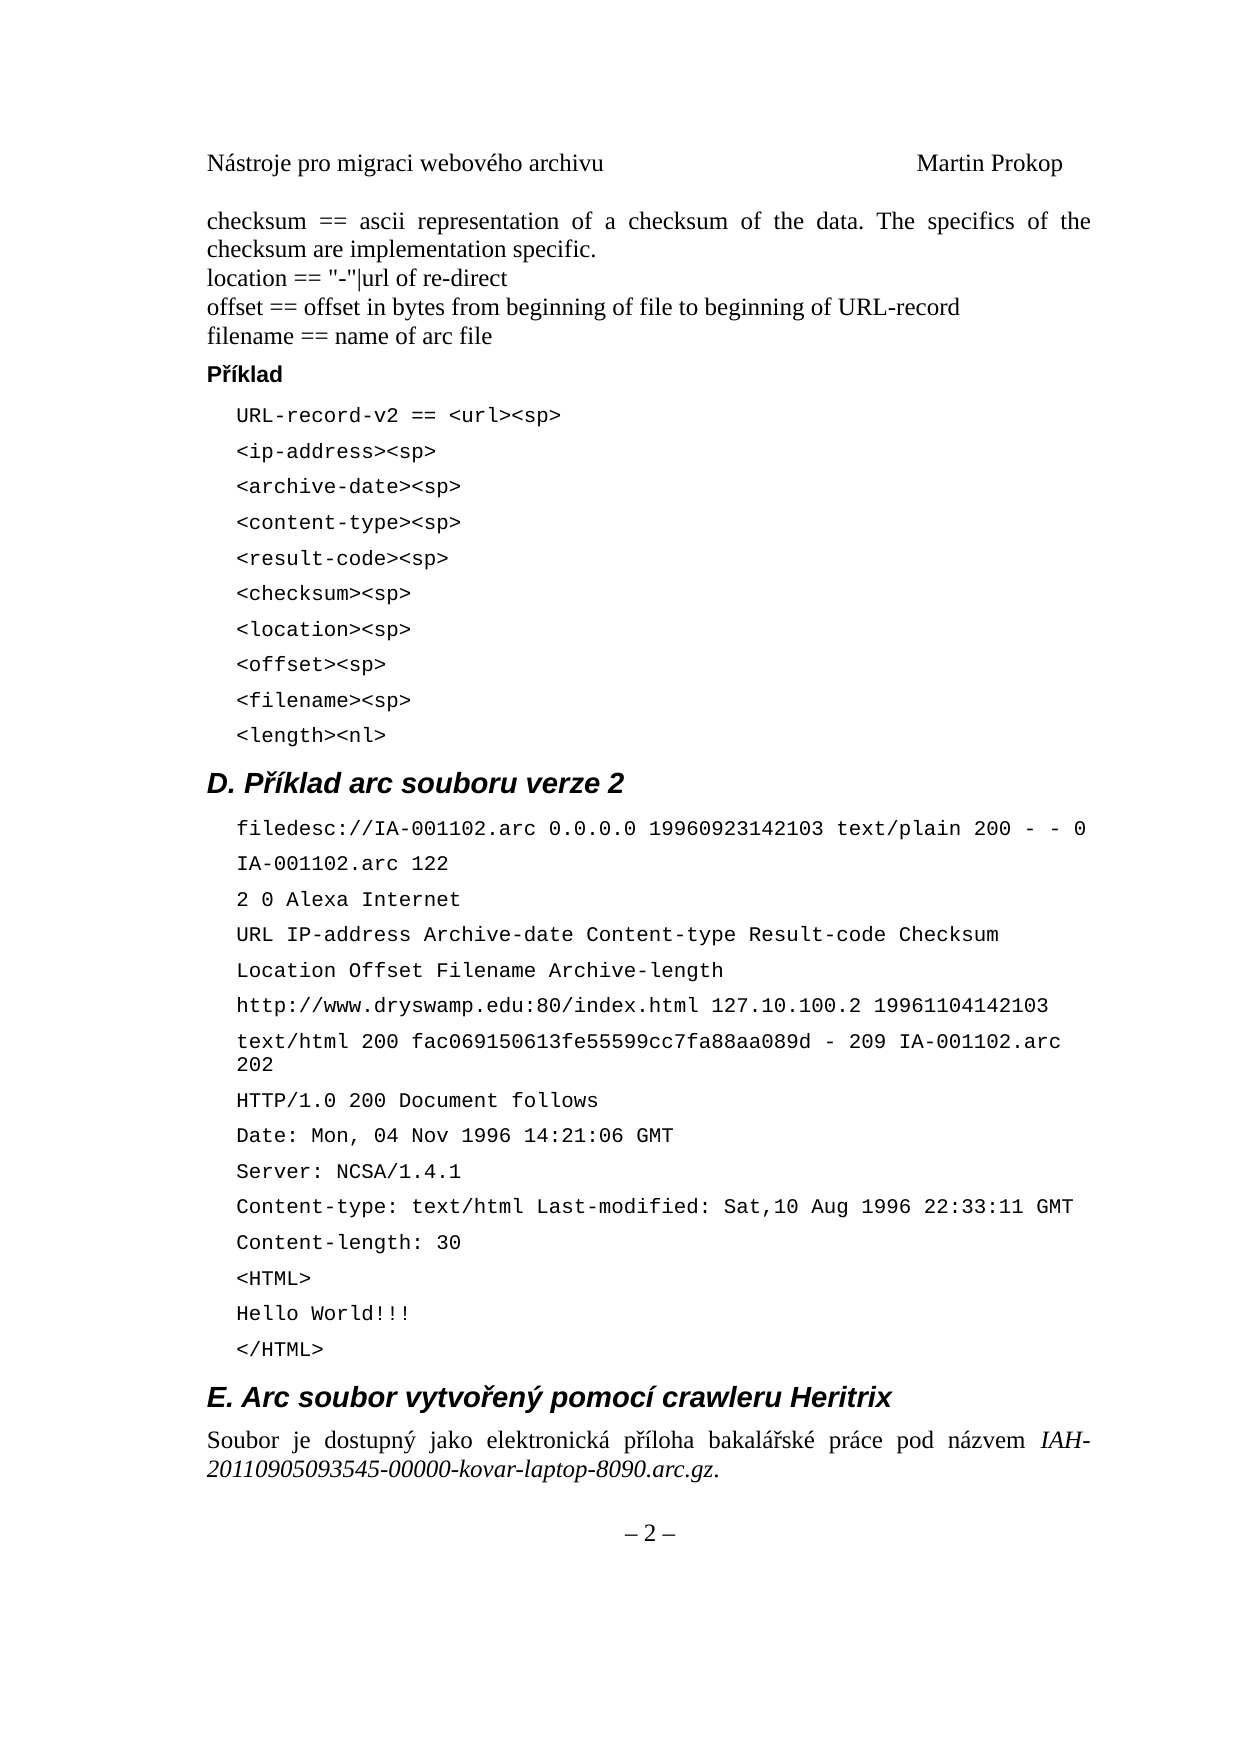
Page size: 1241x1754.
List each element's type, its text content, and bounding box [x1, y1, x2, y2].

text IA-001102.arc 122 [236, 853, 1093, 877]
subtitle E. Arc soubor vytvořený pomocí crawleru Heritrix [207, 1380, 1093, 1413]
text <filename><sp> [236, 689, 1093, 713]
text </HTML> [236, 1339, 1093, 1362]
text HTTP/1.0 200 Document follows [236, 1090, 1093, 1114]
text Location Offset Filename Archive-length [236, 960, 1093, 983]
text location == "-"|url of re-direct [207, 263, 1093, 292]
text 2 0 Alexa Internet [236, 889, 1093, 912]
text <offset><sp> [236, 654, 1093, 678]
text offset == offset in bytes from beginning of file to beginning of URL-record [207, 292, 1093, 321]
text URL-record-v2 == <url><sp> [236, 405, 1093, 429]
text Soubor je dostupný jako elektronická příloha bakalářské práce pod názvem IAH-20110905093545-00000-kovar-laptop-8090.arc.gz. [207, 1425, 1093, 1483]
text URL IP-address Archive-date Content-type Result-code Checksum [236, 924, 1093, 948]
text Content-length: 30 [236, 1232, 1093, 1256]
text Server: NCSA/1.4.1 [236, 1161, 1093, 1185]
text filename == name of arc file [207, 321, 1093, 349]
text <content-type><sp> [236, 512, 1093, 536]
subtitle D. Příklad arc souboru verze 2 [207, 766, 1093, 800]
text <archive-date><sp> [236, 476, 1093, 500]
text <HTML> [236, 1268, 1093, 1291]
text filedesc://IA-001102.arc 0.0.0.0 19960923142103 text/plain 200 - - 0 [236, 818, 1093, 841]
subtitle Příklad [207, 361, 1093, 388]
text Date: Mon, 04 Nov 1996 14:21:06 GMT [236, 1126, 1093, 1149]
text Hello World!!! [236, 1303, 1093, 1327]
text checksum == ascii representation of a checksum of the data. The specifics of the checksum are implementation specific. [207, 206, 1093, 263]
text <length><nl> [236, 725, 1093, 749]
text <result-code><sp> [236, 547, 1093, 571]
text text/html 200 fac069150613fe55599cc7fa88aa089d - 209 IA-001102.arc 202 [236, 1031, 1093, 1078]
text http://www.dryswamp.edu:80/index.html 127.10.100.2 19961104142103 [236, 995, 1093, 1019]
text <ip-address><sp> [236, 441, 1093, 464]
text <checksum><sp> [236, 583, 1093, 607]
text Content-type: text/html Last-modified: Sat,10 Aug 1996 22:33:11 GMT [236, 1197, 1093, 1220]
text <location><sp> [236, 618, 1093, 642]
